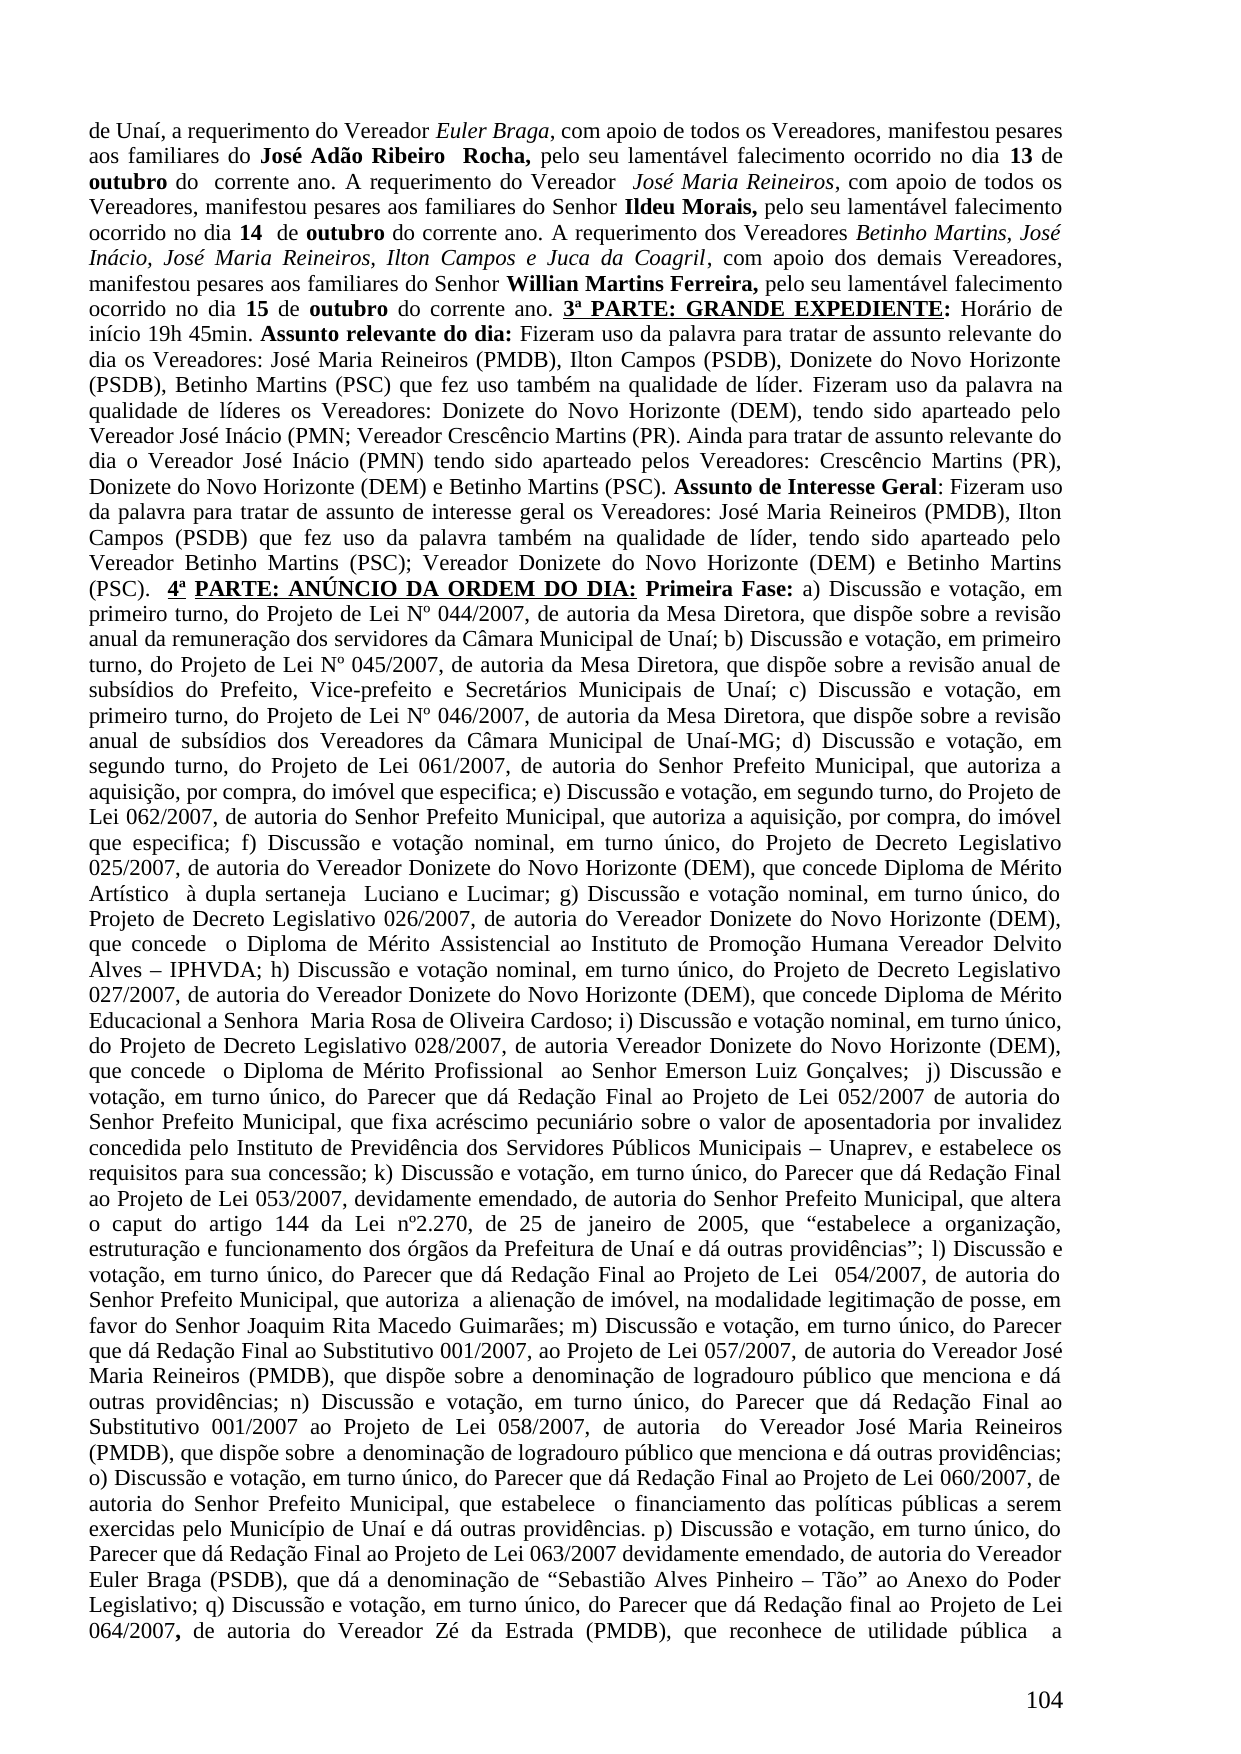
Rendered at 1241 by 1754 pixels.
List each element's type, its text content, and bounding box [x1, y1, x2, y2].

text de Unaí, a requerimento do Vereador Euler Braga, com apoio de todos os Vereadores, manifestou pesares aos familiares do José Adão Ribeiro Rocha, pelo seu lamentável falecimento ocorrido no dia 13 de outubro do corrente ano. A requerimento do Vereador José Maria Reineiros, com apoio de todos os Vereadores, manifestou pesares aos familiares do Senhor Ildeu Morais, pelo seu lamentável falecimento ocorrido no dia 14 de outubro do corrente ano. A requerimento dos Vereadores Betinho Martins, José Inácio, José Maria Reineiros, Ilton Campos e Juca da Coagril, com apoio dos demais Vereadores, manifestou pesares aos familiares do Senhor Willian Martins Ferreira, pelo seu lamentável falecimento ocorrido no dia 15 de outubro do corrente ano. 3ª PARTE: GRANDE EXPEDIENTE: Horário de início 19h 45min. Assunto relevante do dia: Fizeram uso da palavra para tratar de assunto relevante do dia os Vereadores: José Maria Reineiros (PMDB), Ilton Campos (PSDB), Donizete do Novo Horizonte (PSDB), Betinho Martins (PSC) que fez uso também na qualidade de líder. Fizeram uso da palavra na qualidade de líderes os Vereadores: Donizete do Novo Horizonte (DEM), tendo sido aparteado pelo Vereador José Inácio (PMN; Vereador Crescêncio Martins (PR). Ainda para tratar de assunto relevante do dia o Vereador José Inácio (PMN) tendo sido aparteado pelos Vereadores: Crescêncio Martins (PR), Donizete do Novo Horizonte (DEM) e Betinho Martins (PSC). Assunto de Interesse Geral: Fizeram uso da palavra para tratar de assunto de interesse geral os Vereadores: José Maria Reineiros (PMDB), Ilton Campos (PSDB) que fez uso da palavra também na qualidade de líder, tendo sido aparteado pelo Vereador Betinho Martins (PSC); Vereador Donizete do Novo Horizonte (DEM) e Betinho Martins (PSC). 4ª PARTE: ANÚNCIO DA ORDEM DO DIA: Primeira Fase: a) Discussão e votação, em primeiro turno, do Projeto de Lei Nº 044/2007, de autoria da Mesa Diretora, que dispõe sobre a revisão anual da remuneração dos servidores da Câmara Municipal de Unaí; b) Discussão e votação, em primeiro turno, do Projeto de Lei Nº 045/2007, de autoria da Mesa Diretora, que dispõe sobre a revisão anual de subsídios do Prefeito, Vice-prefeito e Secretários Municipais de Unaí; c) Discussão e votação, em primeiro turno, do Projeto de Lei Nº 046/2007, de autoria da Mesa Diretora, que dispõe sobre a revisão anual de subsídios dos Vereadores da Câmara Municipal de Unaí-MG; d) Discussão e votação, em segundo turno, do Projeto de Lei 061/2007, de autoria do Senhor Prefeito Municipal, que autoriza a aquisição, por compra, do imóvel que especifica; e) Discussão e votação, em segundo turno, do Projeto de Lei 062/2007, de autoria do Senhor Prefeito Municipal, que autoriza a aquisição, por compra, do imóvel que especifica; f) Discussão e votação nominal, em turno único, do Projeto de Decreto Legislativo 025/2007, de autoria do Vereador Donizete do Novo Horizonte (DEM), que concede Diploma de Mérito Artístico à dupla sertaneja Luciano e Lucimar; g) Discussão e votação nominal, em turno único, do Projeto de Decreto Legislativo 026/2007, de autoria do Vereador Donizete do Novo Horizonte (DEM), que concede o Diploma de Mérito Assistencial ao Instituto de Promoção Humana Vereador Delvito Alves – IPHVDA; h) Discussão e votação nominal, em turno único, do Projeto de Decreto Legislativo 027/2007, de autoria do Vereador Donizete do Novo Horizonte (DEM), que concede Diploma de Mérito Educacional a Senhora Maria Rosa de Oliveira Cardoso; i) Discussão e votação nominal, em turno único, do Projeto de Decreto Legislativo 028/2007, de autoria Vereador Donizete do Novo Horizonte (DEM), que concede o Diploma de Mérito Profissional ao Senhor Emerson Luiz Gonçalves; j) Discussão e votação, em turno único, do Parecer que dá Redação Final ao Projeto de Lei 052/2007 de autoria do Senhor Prefeito Municipal, que fixa acréscimo pecuniário sobre o valor de aposentadoria por invalidez concedida pelo Instituto de Previdência dos Servidores Públicos Municipais – Unaprev, e estabelece os requisitos para sua concessão; k) Discussão e votação, em turno único, do Parecer que dá Redação Final ao Projeto de Lei 053/2007, devidamente emendado, de autoria do Senhor Prefeito Municipal, que altera o caput do artigo 144 da Lei nº2.270, de 25 de janeiro de 2005, que “estabelece a organização, estruturação e funcionamento dos órgãos da Prefeitura de Unaí e dá outras providências”; l) Discussão e votação, em turno único, do Parecer que dá Redação Final ao Projeto de Lei 054/2007, de autoria do Senhor Prefeito Municipal, que autoriza a alienação de imóvel, na modalidade legitimação de posse, em favor do Senhor Joaquim Rita Macedo Guimarães; m) Discussão e votação, em turno único, do Parecer que dá Redação Final ao Substitutivo 001/2007, ao Projeto de Lei 057/2007, de autoria do Vereador José Maria Reineiros (PMDB), que dispõe sobre a denominação de logradouro público que menciona e dá outras providências; n) Discussão e votação, em turno único, do Parecer que dá Redação Final ao Substitutivo 001/2007 ao Projeto de Lei 058/2007, de autoria do Vereador José Maria Reineiros (PMDB), que dispõe sobre a denominação de logradouro público que menciona e dá outras providências; o) Discussão e votação, em turno único, do Parecer que dá Redação Final ao Projeto de Lei 060/2007, de autoria do Senhor Prefeito Municipal, que estabelece o financiamento das políticas públicas a serem exercidas pelo Município de Unaí e dá outras providências. p) Discussão e votação, em turno único, do Parecer que dá Redação Final ao Projeto de Lei 063/2007 devidamente emendado, de autoria do Vereador Euler Braga (PSDB), que dá a denominação de “Sebastião Alves Pinheiro – Tão” ao Anexo do Poder Legislativo; q) Discussão e votação, em turno único, do Parecer que dá Redação final ao Projeto de Lei 064/2007, de autoria do Vereador Zé da Estrada (PMDB), que reconhece de utilidade pública a [88, 118, 1063, 1643]
